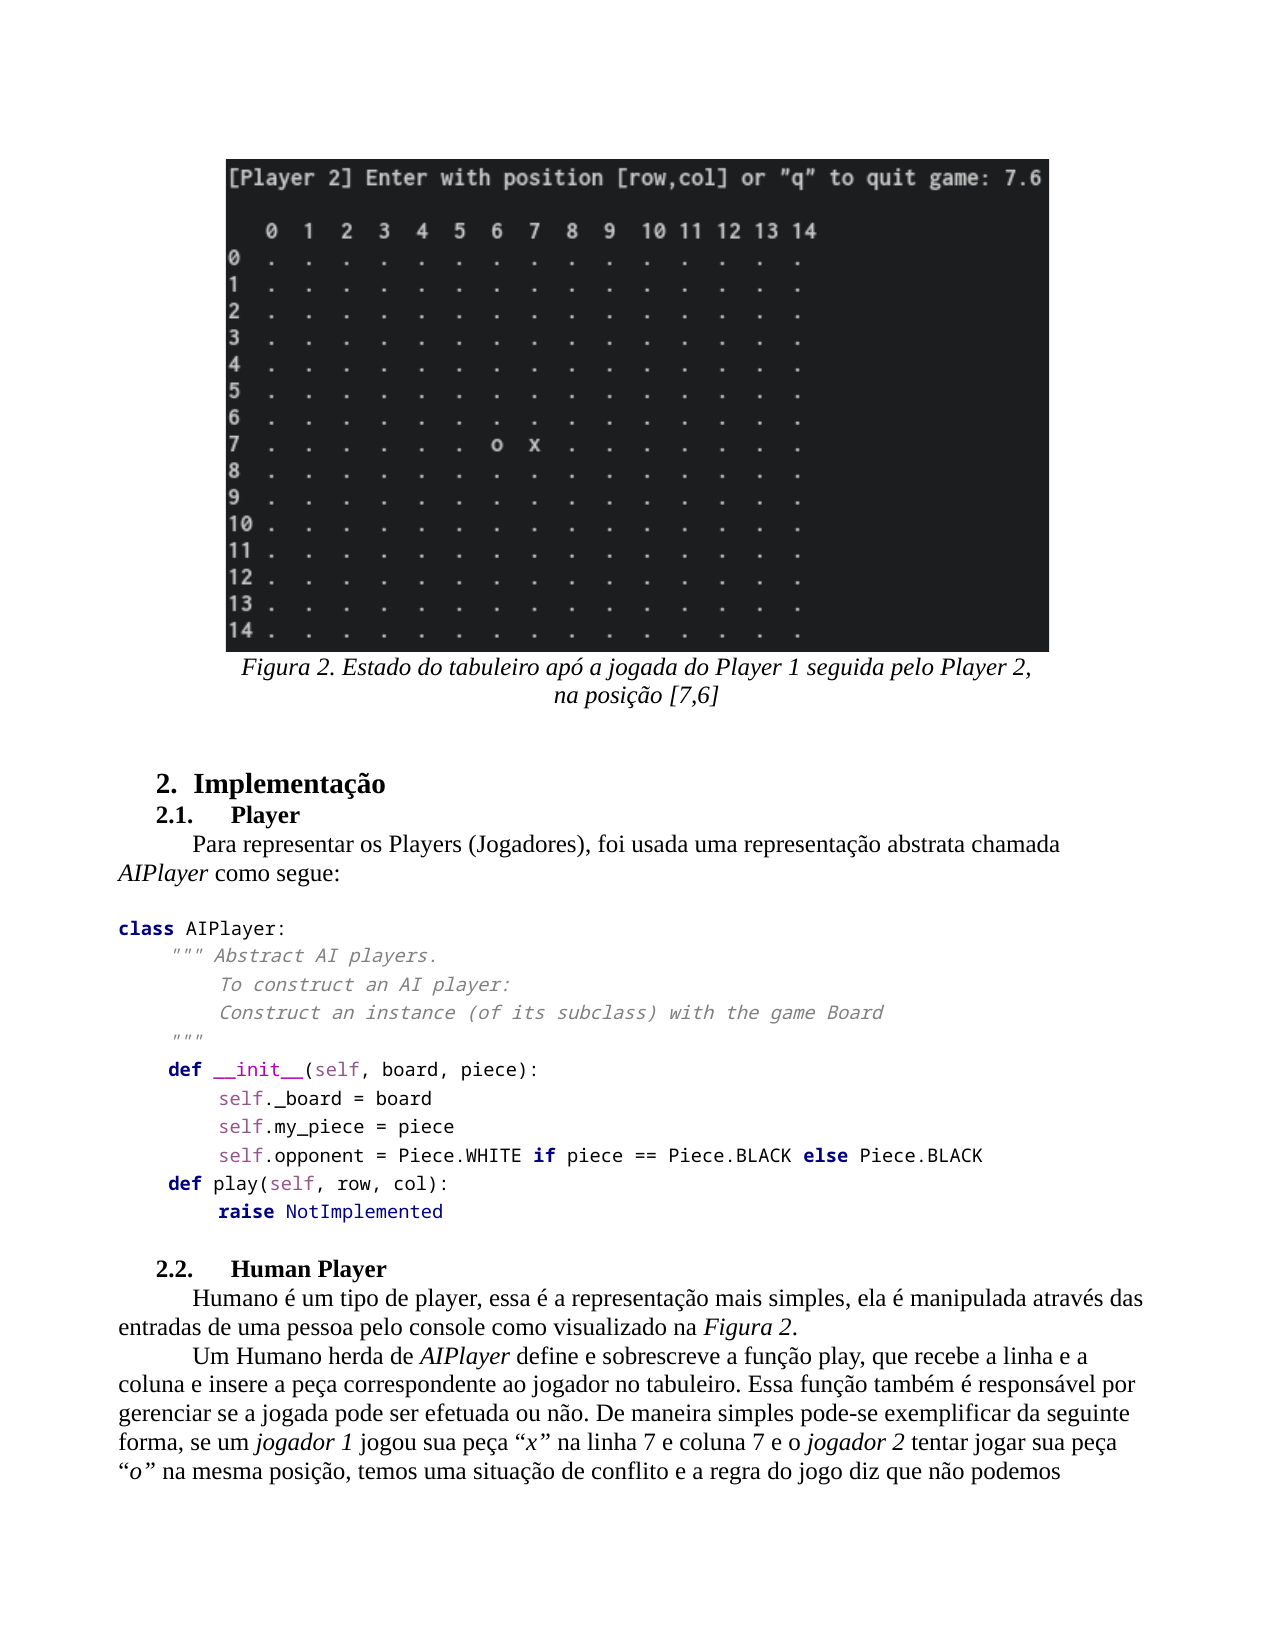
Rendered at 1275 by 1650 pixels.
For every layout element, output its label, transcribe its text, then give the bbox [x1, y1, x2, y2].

text class AIPlayer: [118, 915, 1157, 941]
text self._board = board [118, 1083, 1157, 1111]
text """ Abstract AI players. [118, 941, 1157, 969]
text Para representar os Players (Jogadores), foi usada uma representação abstrata chamada AIPlayer como segue: [118, 829, 1157, 886]
text Humano é um tipo de player, essa é a representação mais simples, ela é manipulada através das entradas de uma pessoa pelo console como visualizado na Figura 2. [118, 1283, 1157, 1341]
text def play(self, row, col): [118, 1168, 1157, 1197]
list Player [156, 800, 1157, 829]
text raise NotImplemented [118, 1197, 1157, 1225]
text self.my_piece = piece [118, 1111, 1157, 1140]
text Um Humano herda de AIPlayer define e sobrescreve a função play, que recebe a linha e a coluna e insere a peça correspondente ao jogador no tabuleiro. Essa função também é responsável por gerenciar se a jogada pode ser efetuada ou não. De maneira simples pode-se exemplificar da seguinte forma, se um jogador 1 jogou sua peça “x” na linha 7 e coluna 7 e o jogador 2 tentar jogar sua peça “o” na mesma posição, temos uma situação de conflito e a regra do jogo diz que não podemos [118, 1341, 1157, 1484]
text Figura 2. Estado do tabuleiro apó a jogada do Player 1 seguida pelo Player 2, na posição [7,6] [226, 652, 1049, 709]
list Implementação [156, 767, 1157, 800]
text """ [118, 1026, 1157, 1054]
text Construct an instance (of its subclass) with the game Board [118, 997, 1157, 1026]
list Human Player [156, 1254, 1157, 1283]
picture [225, 159, 1050, 652]
text self.opponent = Piece.WHITE if piece == Piece.BLACK else Piece.BLACK [118, 1140, 1157, 1168]
text To construct an AI player: [118, 969, 1157, 997]
text def __init__(self, board, piece): [118, 1054, 1157, 1083]
